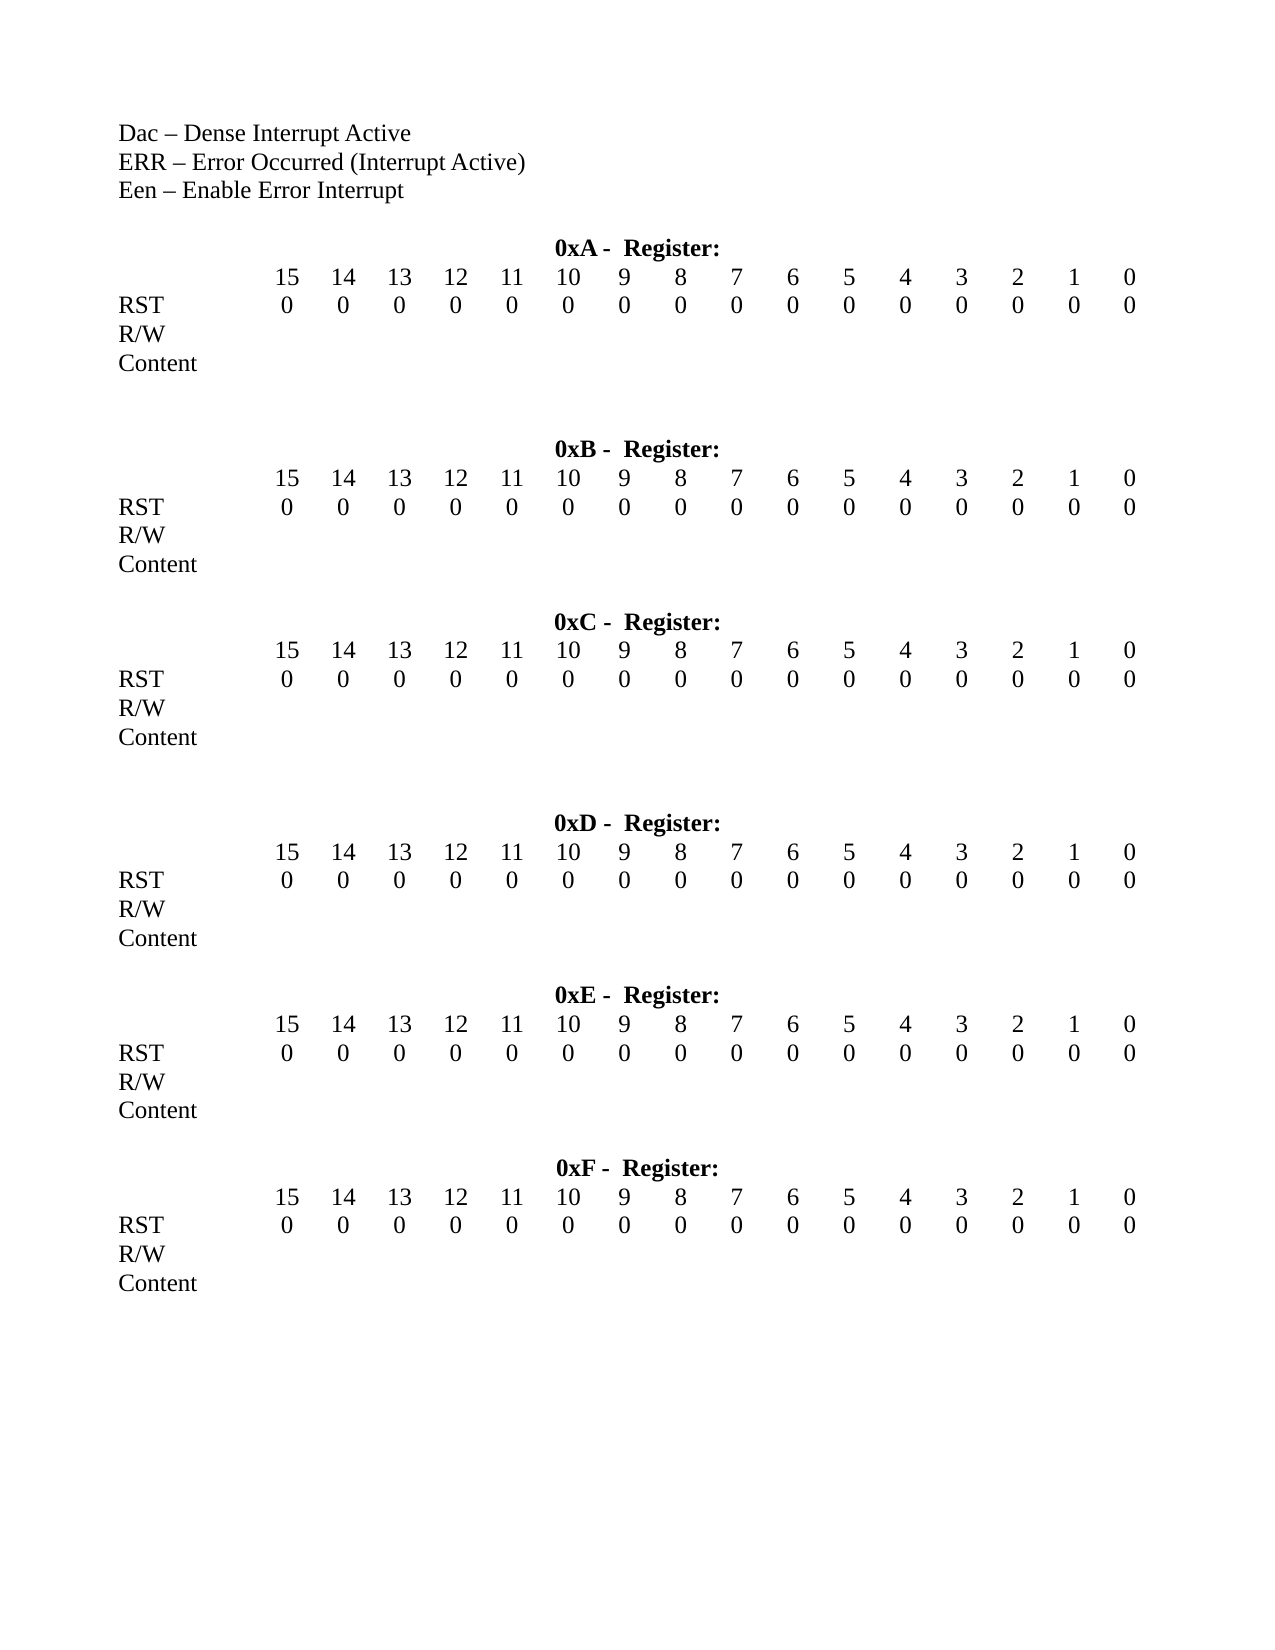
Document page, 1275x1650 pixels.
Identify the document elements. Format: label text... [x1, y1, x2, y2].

table_cell 0 [934, 1211, 990, 1239]
table_cell [371, 521, 427, 549]
table_header 3 [934, 463, 990, 492]
table_cell 0 [877, 291, 933, 319]
table_cell [934, 693, 990, 722]
table_cell 0 [653, 291, 708, 319]
table_cell [596, 348, 652, 377]
table_cell 0 [596, 1211, 652, 1239]
table_cell [371, 549, 427, 578]
table_cell [540, 1239, 596, 1268]
table_cell 0 [990, 492, 1046, 521]
table_cell [821, 1096, 877, 1124]
table_cell [484, 1268, 540, 1297]
table_cell 0 [990, 1211, 1046, 1239]
table_cell [315, 722, 371, 751]
table_cell 0 [259, 866, 315, 894]
table_cell 0 [821, 1211, 877, 1239]
table_cell 0 [371, 492, 427, 521]
table_header 5 [821, 1009, 877, 1038]
table_cell 0 [653, 664, 708, 693]
table_cell [877, 348, 933, 377]
table_cell 0 [709, 1211, 765, 1239]
table_cell [540, 549, 596, 578]
table_cell [877, 923, 933, 952]
table_cell [596, 693, 652, 722]
table_cell [371, 319, 427, 348]
table_cell 0 [596, 492, 652, 521]
table_cell [990, 1239, 1046, 1268]
table_header 12 [428, 1009, 484, 1038]
table_header 1 [1046, 1009, 1102, 1038]
table_cell [540, 894, 596, 923]
table_header 5 [821, 262, 877, 291]
table_cell [653, 894, 708, 923]
table_header 14 [315, 837, 371, 866]
table_cell 0 [259, 664, 315, 693]
table_cell [653, 1067, 708, 1096]
table_cell [428, 549, 484, 578]
table_cell [315, 319, 371, 348]
table_cell [371, 1268, 427, 1297]
table_cell [540, 923, 596, 952]
table_cell [821, 923, 877, 952]
table_cell [934, 348, 990, 377]
table_cell [259, 348, 315, 377]
table_header 9 [596, 1009, 652, 1038]
table_header 15 [259, 837, 315, 866]
table_header 1 [1046, 262, 1102, 291]
table_header [118, 1182, 259, 1211]
table_cell [1102, 1239, 1157, 1268]
table_header 7 [709, 636, 765, 664]
table_cell [709, 923, 765, 952]
table_cell [428, 348, 484, 377]
table_cell [371, 693, 427, 722]
table_header 10 [540, 636, 596, 664]
table_cell [596, 722, 652, 751]
table_cell [315, 549, 371, 578]
table_header 4 [877, 1009, 933, 1038]
table_cell 0 [315, 1038, 371, 1067]
table_cell [259, 894, 315, 923]
table_cell [653, 348, 708, 377]
table_cell 0 [484, 1211, 540, 1239]
table_header [118, 262, 259, 291]
table_cell [259, 319, 315, 348]
table_cell [653, 549, 708, 578]
table_cell 0 [934, 664, 990, 693]
table_cell [596, 1096, 652, 1124]
table_cell [1102, 1067, 1157, 1096]
table_header 15 [259, 636, 315, 664]
table_cell [765, 549, 821, 578]
table_header 2 [990, 1182, 1046, 1211]
table_cell 0 [765, 1211, 821, 1239]
table_header 2 [990, 636, 1046, 664]
table_cell [821, 549, 877, 578]
table_header 12 [428, 636, 484, 664]
table_header 7 [709, 837, 765, 866]
table_cell 0 [428, 1038, 484, 1067]
table_cell 0 [821, 664, 877, 693]
table_header 13 [371, 837, 427, 866]
table_header 5 [821, 837, 877, 866]
table_cell [428, 923, 484, 952]
table_cell [653, 1239, 708, 1268]
table_header 3 [934, 1182, 990, 1211]
table_header 4 [877, 463, 933, 492]
table_header 6 [765, 1009, 821, 1038]
table_cell 0 [990, 1038, 1046, 1067]
table_cell 0 [934, 492, 990, 521]
table_header 9 [596, 262, 652, 291]
table_cell [484, 1096, 540, 1124]
table_header 9 [596, 463, 652, 492]
table_cell RST [118, 492, 259, 521]
table_cell Content [118, 1096, 259, 1124]
text ERR – Error Occurred (Interrupt Active) [118, 147, 1157, 176]
table_header 3 [934, 1009, 990, 1038]
table_cell 0 [1046, 866, 1102, 894]
table_header 5 [821, 1182, 877, 1211]
table_cell [259, 923, 315, 952]
table_cell [990, 722, 1046, 751]
table_cell [1102, 1096, 1157, 1124]
table_cell [934, 1067, 990, 1096]
table_header 15 [259, 262, 315, 291]
table_cell 0 [315, 291, 371, 319]
table_header 6 [765, 837, 821, 866]
table_cell 0 [765, 492, 821, 521]
table_cell [371, 1239, 427, 1268]
table_cell 0 [1102, 1211, 1157, 1239]
table_header 14 [315, 636, 371, 664]
table_cell 0 [821, 492, 877, 521]
table_cell [765, 1096, 821, 1124]
table_cell [1102, 722, 1157, 751]
table_cell [821, 722, 877, 751]
table_cell [653, 319, 708, 348]
table_cell [1102, 521, 1157, 549]
table_cell 0 [371, 866, 427, 894]
table_cell RST [118, 866, 259, 894]
table_cell 0 [990, 291, 1046, 319]
table_cell 0 [371, 1038, 427, 1067]
table_cell [540, 693, 596, 722]
text Een – Enable Error Interrupt [118, 176, 1157, 204]
table_cell [315, 923, 371, 952]
table_header 0 [1102, 1182, 1157, 1211]
table_cell R/W [118, 319, 259, 348]
table_cell [1046, 549, 1102, 578]
table_header 6 [765, 636, 821, 664]
table_cell [484, 894, 540, 923]
table_header 11 [484, 463, 540, 492]
table_cell Content [118, 1268, 259, 1297]
table_cell [709, 348, 765, 377]
table_cell [653, 693, 708, 722]
table_cell [1046, 894, 1102, 923]
table_header 12 [428, 1182, 484, 1211]
table_cell 0 [765, 291, 821, 319]
table_cell 0 [484, 866, 540, 894]
table_header 0 [1102, 1009, 1157, 1038]
table_cell 0 [877, 1038, 933, 1067]
table_cell [709, 1067, 765, 1096]
table_header 8 [653, 837, 708, 866]
table_cell [765, 1067, 821, 1096]
table_cell [1102, 348, 1157, 377]
table_header 8 [653, 636, 708, 664]
table_cell [821, 1268, 877, 1297]
table_cell [990, 693, 1046, 722]
table_cell 0 [540, 664, 596, 693]
table_header 11 [484, 1182, 540, 1211]
table_cell 0 [653, 1038, 708, 1067]
table_cell 0 [315, 866, 371, 894]
table_header 14 [315, 1182, 371, 1211]
table_header 13 [371, 262, 427, 291]
table_header 6 [765, 1182, 821, 1211]
table_header 1 [1046, 837, 1102, 866]
table_cell [596, 923, 652, 952]
table_header 14 [315, 1009, 371, 1038]
table_cell 0 [934, 1038, 990, 1067]
table_cell [540, 521, 596, 549]
table_cell [821, 1239, 877, 1268]
table_cell [484, 1067, 540, 1096]
table_cell [990, 348, 1046, 377]
table_cell [877, 693, 933, 722]
table_cell [259, 1268, 315, 1297]
table_cell [821, 1067, 877, 1096]
table_cell [1102, 894, 1157, 923]
table_cell [1102, 923, 1157, 952]
table_cell [990, 923, 1046, 952]
table_cell [934, 1239, 990, 1268]
table_cell 0 [990, 866, 1046, 894]
table_cell 0 [596, 1038, 652, 1067]
table_cell [765, 894, 821, 923]
table_header 5 [821, 463, 877, 492]
table_cell 0 [990, 664, 1046, 693]
table_cell 0 [1046, 492, 1102, 521]
table_cell [1102, 1268, 1157, 1297]
table_cell [315, 1067, 371, 1096]
table_cell 0 [1102, 866, 1157, 894]
table_cell 0 [1102, 291, 1157, 319]
table_cell 0 [1102, 1038, 1157, 1067]
table_cell RST [118, 1211, 259, 1239]
table_cell 0 [1046, 664, 1102, 693]
table_cell [1046, 693, 1102, 722]
table_cell R/W [118, 1067, 259, 1096]
table_cell 0 [484, 664, 540, 693]
table_cell [934, 319, 990, 348]
table_cell [484, 319, 540, 348]
table_cell 0 [596, 866, 652, 894]
table_header [118, 837, 259, 866]
table_cell [934, 722, 990, 751]
table_header 11 [484, 1009, 540, 1038]
table_cell [315, 1096, 371, 1124]
table_cell R/W [118, 693, 259, 722]
table_cell 0 [428, 492, 484, 521]
table_header 8 [653, 463, 708, 492]
table_cell Content [118, 923, 259, 952]
table_cell [934, 521, 990, 549]
table_cell [990, 1096, 1046, 1124]
table_header 10 [540, 837, 596, 866]
table_header 3 [934, 636, 990, 664]
table_cell [877, 549, 933, 578]
table_cell [709, 1268, 765, 1297]
table_cell [596, 1239, 652, 1268]
table_cell [990, 1268, 1046, 1297]
table_cell [934, 894, 990, 923]
table_header 10 [540, 1182, 596, 1211]
table_header 7 [709, 1182, 765, 1211]
table_cell [1046, 722, 1102, 751]
table_cell [765, 348, 821, 377]
table_cell 0 [821, 866, 877, 894]
table_cell [934, 923, 990, 952]
table_header 4 [877, 262, 933, 291]
table_cell 0 [484, 291, 540, 319]
table_header 9 [596, 837, 652, 866]
table_cell [428, 894, 484, 923]
table_cell Content [118, 348, 259, 377]
table_cell 0 [709, 291, 765, 319]
table_cell [765, 722, 821, 751]
table_cell [877, 1067, 933, 1096]
table_cell 0 [877, 492, 933, 521]
table_cell [484, 549, 540, 578]
table_cell [428, 319, 484, 348]
table_cell [765, 1239, 821, 1268]
table_cell [371, 923, 427, 952]
table_cell [877, 1239, 933, 1268]
table_header 3 [934, 262, 990, 291]
table_cell [877, 1096, 933, 1124]
table_header 9 [596, 636, 652, 664]
table_header 12 [428, 262, 484, 291]
table_header 6 [765, 262, 821, 291]
table_cell [315, 693, 371, 722]
table_header 4 [877, 837, 933, 866]
table_cell [484, 521, 540, 549]
table_header 7 [709, 463, 765, 492]
table_cell [428, 693, 484, 722]
table_cell [877, 1268, 933, 1297]
table_cell 0 [259, 291, 315, 319]
table_cell 0 [596, 291, 652, 319]
table_cell [428, 1268, 484, 1297]
table_cell [1102, 319, 1157, 348]
table_header 2 [990, 463, 1046, 492]
table_cell 0 [709, 492, 765, 521]
table_cell 0 [934, 291, 990, 319]
table_header 0 [1102, 837, 1157, 866]
text 0xC - Register: [118, 607, 1157, 636]
table_cell [596, 521, 652, 549]
table_cell [934, 1268, 990, 1297]
table_cell [653, 521, 708, 549]
table_cell [428, 1239, 484, 1268]
table_header 12 [428, 837, 484, 866]
table_cell [315, 894, 371, 923]
table_cell [709, 549, 765, 578]
table_header 0 [1102, 262, 1157, 291]
table_cell [990, 521, 1046, 549]
table_cell [990, 549, 1046, 578]
table_cell [934, 1096, 990, 1124]
table_cell [653, 1096, 708, 1124]
table_cell [371, 1096, 427, 1124]
table_cell [1102, 549, 1157, 578]
text Dac – Dense Interrupt Active [118, 118, 1157, 147]
table_cell [596, 894, 652, 923]
table_cell [540, 1067, 596, 1096]
table_header 5 [821, 636, 877, 664]
table_cell 0 [259, 1211, 315, 1239]
table_header 10 [540, 463, 596, 492]
table_header 10 [540, 262, 596, 291]
table_header 15 [259, 463, 315, 492]
table_cell RST [118, 1038, 259, 1067]
table_cell [371, 1067, 427, 1096]
table_cell R/W [118, 521, 259, 549]
table_cell [709, 521, 765, 549]
table_cell [765, 923, 821, 952]
table_cell 0 [1046, 1211, 1102, 1239]
table_cell 0 [709, 664, 765, 693]
table_cell RST [118, 664, 259, 693]
table_cell 0 [315, 664, 371, 693]
table_cell 0 [315, 492, 371, 521]
table_cell [709, 722, 765, 751]
table_cell 0 [540, 1211, 596, 1239]
table_header 3 [934, 837, 990, 866]
table_cell [1046, 1268, 1102, 1297]
table_cell [990, 894, 1046, 923]
table_cell [259, 1067, 315, 1096]
table_cell [428, 1096, 484, 1124]
table_cell 0 [371, 291, 427, 319]
table_cell [596, 549, 652, 578]
table_cell 0 [1102, 664, 1157, 693]
table_header [118, 463, 259, 492]
table_cell 0 [1046, 1038, 1102, 1067]
table_cell 0 [259, 1038, 315, 1067]
table_cell 0 [428, 1211, 484, 1239]
table_cell [371, 894, 427, 923]
table_cell [653, 923, 708, 952]
table_cell [259, 722, 315, 751]
table_cell 0 [709, 1038, 765, 1067]
table_cell [1046, 521, 1102, 549]
table_cell 0 [540, 866, 596, 894]
table_cell 0 [259, 492, 315, 521]
table_cell [540, 348, 596, 377]
table_cell 0 [540, 492, 596, 521]
table_cell [877, 319, 933, 348]
table_header 1 [1046, 1182, 1102, 1211]
text 0xF - Register: [118, 1153, 1157, 1182]
table_header 12 [428, 463, 484, 492]
table_header 7 [709, 1009, 765, 1038]
table_cell 0 [596, 664, 652, 693]
table_cell [1046, 319, 1102, 348]
table_header 13 [371, 1009, 427, 1038]
table_cell [315, 1268, 371, 1297]
table_header 14 [315, 262, 371, 291]
table_cell [1046, 348, 1102, 377]
table_cell 0 [484, 1038, 540, 1067]
table_header 4 [877, 1182, 933, 1211]
table_header [118, 636, 259, 664]
table_cell [484, 693, 540, 722]
table_cell [259, 1239, 315, 1268]
table_cell [765, 319, 821, 348]
table_cell [709, 693, 765, 722]
table_cell R/W [118, 894, 259, 923]
table_header 8 [653, 1182, 708, 1211]
table_cell [484, 923, 540, 952]
table_header 14 [315, 463, 371, 492]
table_cell Content [118, 549, 259, 578]
table_cell [821, 894, 877, 923]
table_cell [653, 722, 708, 751]
table_header 13 [371, 1182, 427, 1211]
table_cell [259, 1096, 315, 1124]
table_cell 0 [653, 866, 708, 894]
table_header 0 [1102, 636, 1157, 664]
table_cell [315, 348, 371, 377]
table_cell R/W [118, 1239, 259, 1268]
table_header 9 [596, 1182, 652, 1211]
table_cell [428, 521, 484, 549]
table_cell [428, 722, 484, 751]
table_header [118, 1009, 259, 1038]
table_cell 0 [371, 664, 427, 693]
table_header 15 [259, 1182, 315, 1211]
table_header 11 [484, 636, 540, 664]
table_header 11 [484, 262, 540, 291]
table_cell [1102, 693, 1157, 722]
table_header 10 [540, 1009, 596, 1038]
table_cell 0 [540, 291, 596, 319]
table_cell [1046, 1096, 1102, 1124]
table_header 1 [1046, 636, 1102, 664]
table_header 2 [990, 1009, 1046, 1038]
table_cell 0 [765, 1038, 821, 1067]
table_cell [596, 1268, 652, 1297]
table_cell [709, 319, 765, 348]
table_cell 0 [877, 664, 933, 693]
table_cell [877, 894, 933, 923]
table_header 8 [653, 262, 708, 291]
table_cell 0 [653, 1211, 708, 1239]
table_header 1 [1046, 463, 1102, 492]
table_cell 0 [428, 866, 484, 894]
table_cell [765, 1268, 821, 1297]
table_cell [1046, 923, 1102, 952]
table_cell 0 [653, 492, 708, 521]
table_cell 0 [765, 866, 821, 894]
table_cell [990, 319, 1046, 348]
table_cell [315, 521, 371, 549]
table_cell [653, 1268, 708, 1297]
table_header 11 [484, 837, 540, 866]
table_header 6 [765, 463, 821, 492]
table_cell [877, 521, 933, 549]
table_cell [540, 722, 596, 751]
table_cell [709, 1239, 765, 1268]
table_cell [371, 722, 427, 751]
table_cell 0 [1102, 492, 1157, 521]
table_cell [990, 1067, 1046, 1096]
table_cell [821, 521, 877, 549]
table_cell [259, 521, 315, 549]
table_header 0 [1102, 463, 1157, 492]
table_cell [484, 722, 540, 751]
table_cell [765, 693, 821, 722]
table_header 13 [371, 463, 427, 492]
table_cell 0 [821, 1038, 877, 1067]
table_cell [821, 319, 877, 348]
text 0xE - Register: [118, 981, 1157, 1009]
table_cell 0 [821, 291, 877, 319]
text 0xB - Register: [118, 434, 1157, 463]
table_cell [709, 894, 765, 923]
table_cell 0 [315, 1211, 371, 1239]
table_cell [428, 1067, 484, 1096]
table_header 4 [877, 636, 933, 664]
table_cell [934, 549, 990, 578]
table_cell [540, 1268, 596, 1297]
table_cell [259, 549, 315, 578]
table_cell [484, 348, 540, 377]
table_cell 0 [877, 866, 933, 894]
text 0xD - Register: [118, 808, 1157, 837]
table_cell [315, 1239, 371, 1268]
table_cell [1046, 1239, 1102, 1268]
table_cell 0 [428, 664, 484, 693]
text 0xA - Register: [118, 233, 1157, 262]
table_header 2 [990, 837, 1046, 866]
table_header 13 [371, 636, 427, 664]
table_cell [877, 722, 933, 751]
table_cell 0 [371, 1211, 427, 1239]
table_cell 0 [934, 866, 990, 894]
table_cell RST [118, 291, 259, 319]
table_cell [821, 348, 877, 377]
table_cell [765, 521, 821, 549]
table_cell [821, 693, 877, 722]
table_cell 0 [540, 1038, 596, 1067]
table_cell 0 [765, 664, 821, 693]
table_cell 0 [877, 1211, 933, 1239]
table_cell 0 [1046, 291, 1102, 319]
table_cell [259, 693, 315, 722]
table_cell [1046, 1067, 1102, 1096]
table_cell [371, 348, 427, 377]
table_header 15 [259, 1009, 315, 1038]
table_cell [596, 319, 652, 348]
table_cell 0 [709, 866, 765, 894]
table_header 8 [653, 1009, 708, 1038]
table_header 2 [990, 262, 1046, 291]
table_cell 0 [428, 291, 484, 319]
table_cell 0 [484, 492, 540, 521]
table_cell [596, 1067, 652, 1096]
table_cell [540, 1096, 596, 1124]
table_cell [709, 1096, 765, 1124]
table_cell Content [118, 722, 259, 751]
table_header 7 [709, 262, 765, 291]
table_cell [540, 319, 596, 348]
table_cell [484, 1239, 540, 1268]
